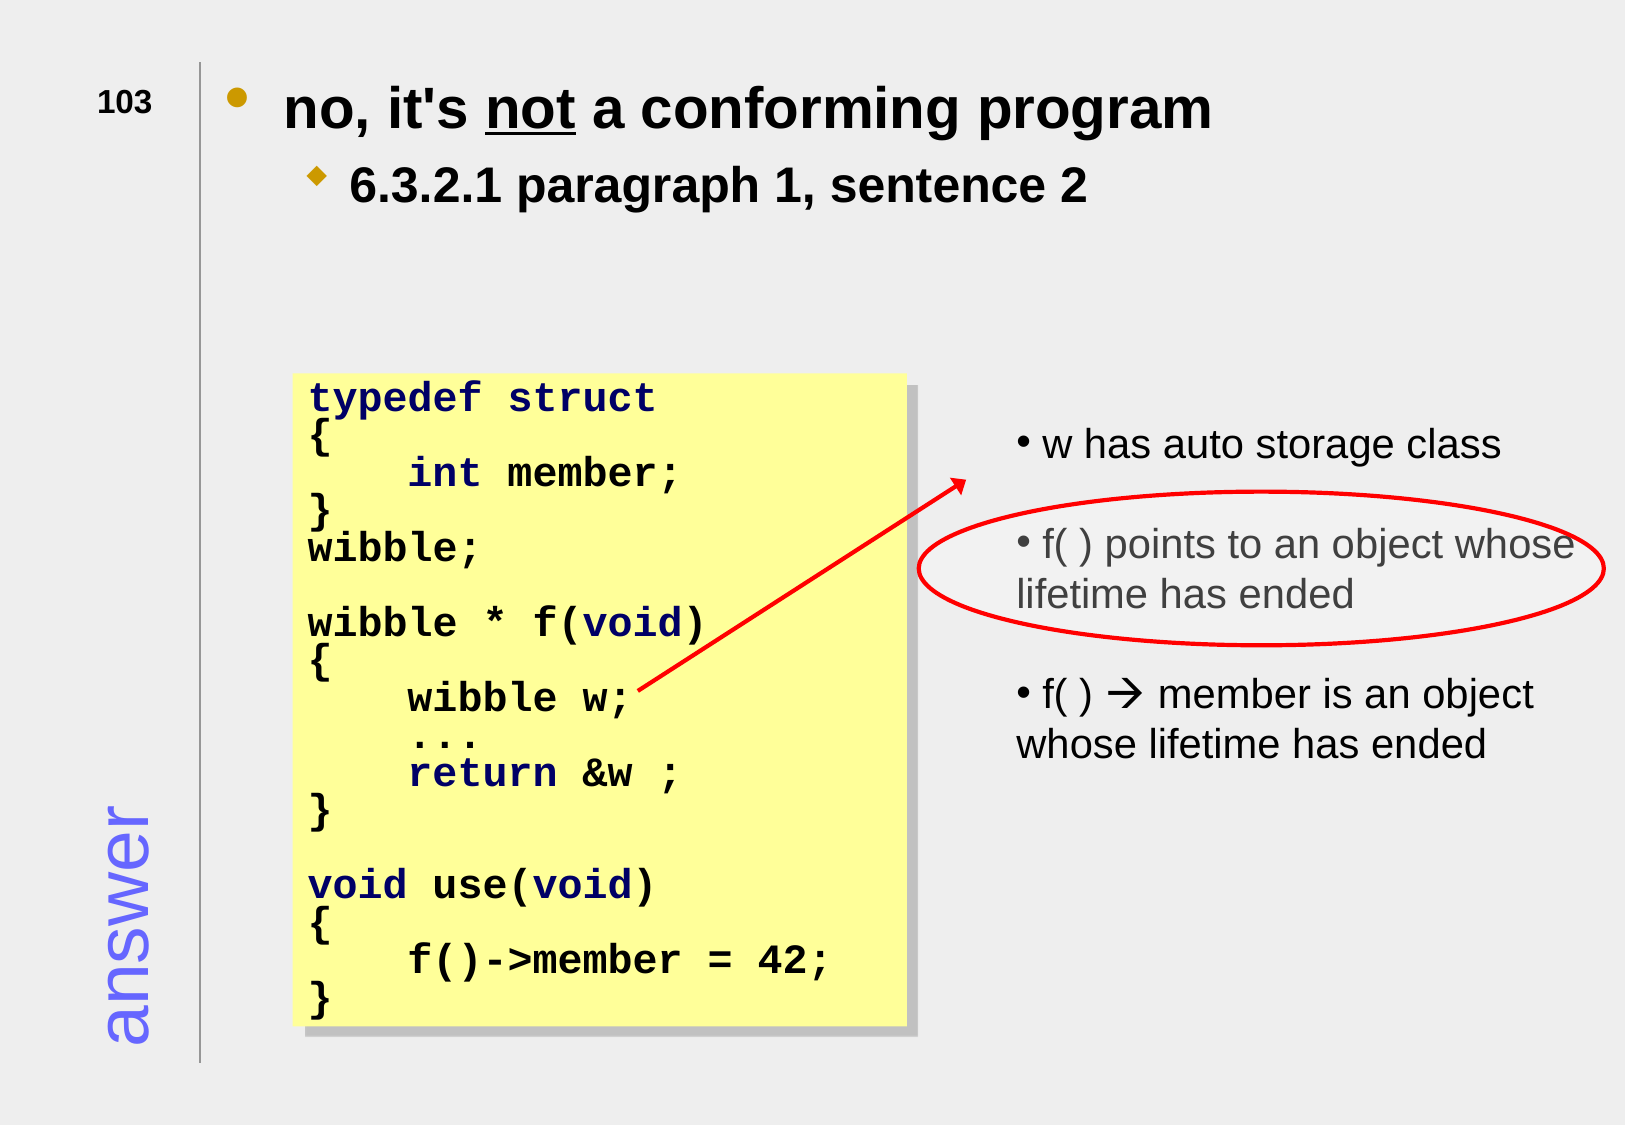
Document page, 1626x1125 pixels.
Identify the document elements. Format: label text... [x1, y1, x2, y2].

text_box typedef struct { int member; } wibble; wibble * f(void) { wibble w; ... return &w ; } void use(void) { f()->member = 42; } [292, 373, 907, 1027]
text_box [918, 491, 1604, 646]
list no, it's not a conforming program 6.3.2.1 paragraph 1, sentence 2 [212, 62, 1550, 1063]
title answer [50, 187, 188, 1063]
text_box w has auto storage class f( ) points to an object whose lifetime has ended f( )  member is an object whose lifetime has ended [1001, 408, 1626, 775]
